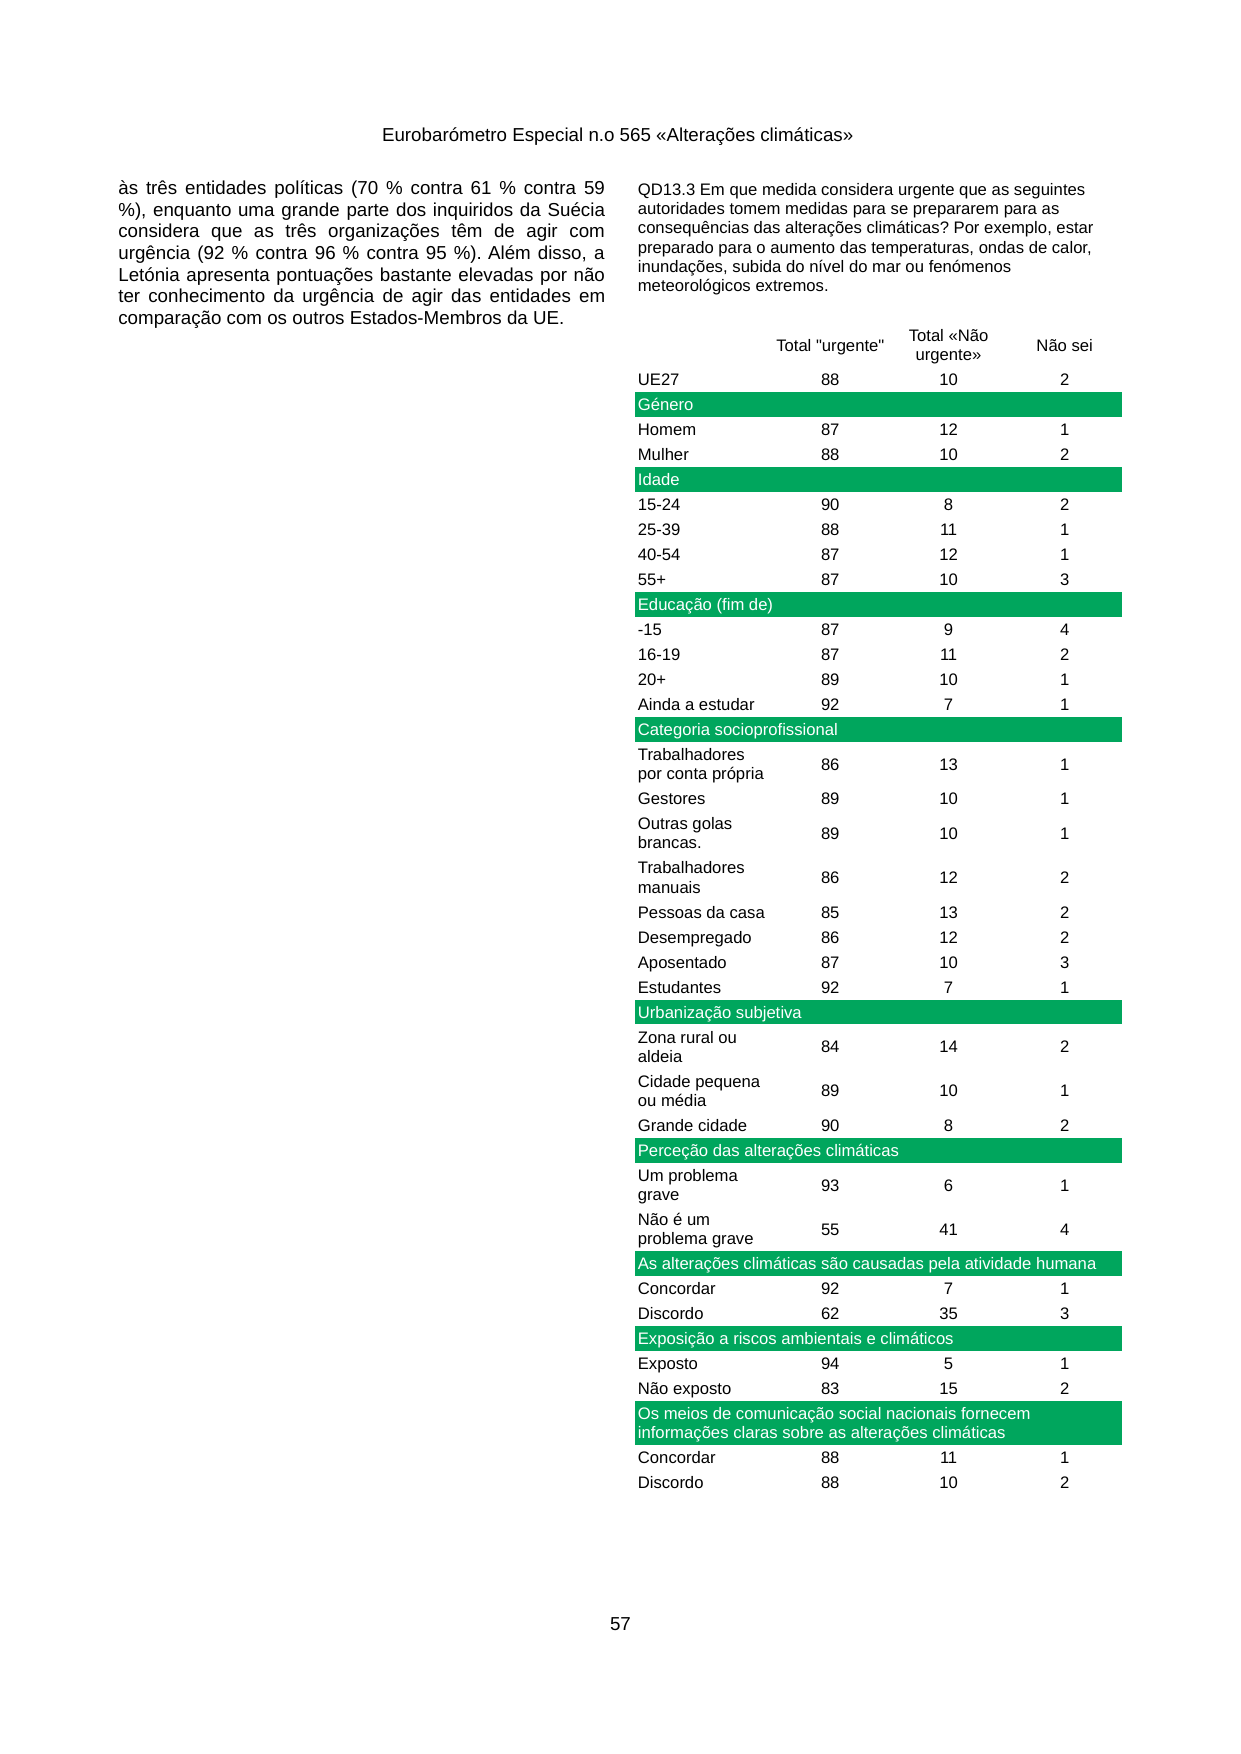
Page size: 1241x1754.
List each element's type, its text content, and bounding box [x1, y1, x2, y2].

table_cell 1 [1007, 786, 1122, 811]
table_cell Homem [635, 417, 771, 442]
table_cell 1 [1007, 1445, 1122, 1470]
table_cell [771, 298, 890, 323]
table_cell 10 [890, 950, 1007, 974]
table_cell 92 [771, 975, 890, 999]
table_cell 90 [771, 1113, 890, 1138]
table_cell Exposto [635, 1351, 771, 1376]
table_cell Total «Não urgente» [890, 323, 1007, 367]
table_cell 87 [771, 542, 890, 567]
table_cell 10 [890, 442, 1007, 467]
table_cell 12 [890, 542, 1007, 567]
table_cell Categoria socioprofissional [635, 717, 1122, 742]
table_cell 87 [771, 617, 890, 642]
table_cell 1 [1007, 1276, 1122, 1301]
table_cell 20+ [635, 667, 771, 692]
table_cell 16-19 [635, 642, 771, 667]
table_cell 87 [771, 567, 890, 592]
table_cell 10 [890, 367, 1007, 392]
table_cell 89 [771, 1069, 890, 1113]
table_cell Estudantes [635, 975, 771, 999]
table_cell 2 [1007, 1470, 1122, 1495]
table_cell Zona rural ou aldeia [635, 1025, 771, 1069]
table_cell 2 [1007, 492, 1122, 517]
table_cell 89 [771, 811, 890, 855]
table_cell Mulher [635, 442, 771, 467]
table_cell As alterações climáticas são causadas pela atividade humana [635, 1251, 1122, 1276]
table_cell 86 [771, 742, 890, 786]
table_cell 89 [771, 667, 890, 692]
table_cell Pessoas da casa [635, 900, 771, 924]
table_cell Gestores [635, 786, 771, 811]
table_cell 1 [1007, 542, 1122, 567]
table_cell 55 [771, 1207, 890, 1251]
table_cell 88 [771, 1470, 890, 1495]
table_cell 11 [890, 517, 1007, 542]
text às três entidades políticas (70 % contra 61 % contra 59 %), enquanto uma grande parte dos inquiridos da Suécia considera que as três organizações têm de agir com urgência (92 % contra 96 % contra 95 %). Além disso, a Letónia apresenta pontuações bastante elevadas por não ter conhecimento da urgência de agir das entidades em comparação com os outros Estados-Membros da UE. [118, 177, 605, 328]
table_cell 40-54 [635, 542, 771, 567]
table_cell 94 [771, 1351, 890, 1376]
table_cell [890, 298, 1007, 323]
table_cell 1 [1007, 1351, 1122, 1376]
table_cell 1 [1007, 1069, 1122, 1113]
table_header QD13.3 Em que medida considera urgente que as seguintes autoridades tomem medidas para se prepararem para as consequências das alterações climáticas? Por exemplo, estar preparado para o aumento das temperaturas, ondas de calor, inundações, subida do nível do mar ou fenómenos meteorológicos extremos. [635, 177, 1122, 298]
table_cell 92 [771, 1276, 890, 1301]
table_cell 2 [1007, 1113, 1122, 1138]
table_cell 85 [771, 900, 890, 924]
table_cell 93 [771, 1163, 890, 1207]
table_cell 83 [771, 1376, 890, 1401]
table_cell 1 [1007, 517, 1122, 542]
table_cell 14 [890, 1025, 1007, 1069]
table_cell 4 [1007, 1207, 1122, 1251]
table_cell 1 [1007, 975, 1122, 999]
table_cell 2 [1007, 442, 1122, 467]
table_cell 8 [890, 492, 1007, 517]
table_cell Concordar [635, 1445, 771, 1470]
table_cell 2 [1007, 367, 1122, 392]
table_cell Os meios de comunicação social nacionais fornecem informações claras sobre as alterações climáticas [635, 1401, 1122, 1445]
table_cell 7 [890, 975, 1007, 999]
table_cell Grande cidade [635, 1113, 771, 1138]
table_cell 8 [890, 1113, 1007, 1138]
table_cell 10 [890, 567, 1007, 592]
table_cell Não é um problema grave [635, 1207, 771, 1251]
table_cell 84 [771, 1025, 890, 1069]
table_cell Um problema grave [635, 1163, 771, 1207]
table_cell 9 [890, 617, 1007, 642]
table_cell Género [635, 392, 1122, 417]
table_cell 89 [771, 786, 890, 811]
table_cell Ainda a estudar [635, 692, 771, 717]
table_cell 1 [1007, 1163, 1122, 1207]
table_cell 2 [1007, 925, 1122, 949]
table_cell UE27 [635, 367, 771, 392]
table_cell 86 [771, 925, 890, 949]
table_cell 5 [890, 1351, 1007, 1376]
table_cell 2 [1007, 855, 1122, 899]
table_cell 7 [890, 1276, 1007, 1301]
table_cell 90 [771, 492, 890, 517]
table_cell 11 [890, 1445, 1007, 1470]
table_cell 4 [1007, 617, 1122, 642]
table_cell Não sei [1007, 323, 1122, 367]
table_cell 2 [1007, 1376, 1122, 1401]
table_cell 15-24 [635, 492, 771, 517]
table_cell Perceção das alterações climáticas [635, 1138, 1122, 1163]
table_cell 10 [890, 811, 1007, 855]
table_cell 10 [890, 1069, 1007, 1113]
table_cell 87 [771, 417, 890, 442]
table_cell 1 [1007, 811, 1122, 855]
table_cell 1 [1007, 742, 1122, 786]
table_cell 88 [771, 1445, 890, 1470]
table_cell Idade [635, 467, 1122, 492]
table_cell 88 [771, 442, 890, 467]
table_cell Não exposto [635, 1376, 771, 1401]
table_cell [635, 323, 771, 367]
table_cell 11 [890, 642, 1007, 667]
table_cell Outras golas brancas. [635, 811, 771, 855]
table_cell 10 [890, 786, 1007, 811]
table_cell 87 [771, 950, 890, 974]
table_cell 13 [890, 900, 1007, 924]
table_cell Concordar [635, 1276, 771, 1301]
table_cell 86 [771, 855, 890, 899]
table_cell Urbanização subjetiva [635, 1000, 1122, 1024]
table_cell 15 [890, 1376, 1007, 1401]
table_cell 87 [771, 642, 890, 667]
table_cell 3 [1007, 1301, 1122, 1326]
table_cell 2 [1007, 1025, 1122, 1069]
table_cell -15 [635, 617, 771, 642]
table_cell 25-39 [635, 517, 771, 542]
table_cell Total "urgente" [771, 323, 890, 367]
table_cell 12 [890, 417, 1007, 442]
table_cell Trabalhadores manuais [635, 855, 771, 899]
table_cell Trabalhadores por conta própria [635, 742, 771, 786]
table_cell Aposentado [635, 950, 771, 974]
table_cell 35 [890, 1301, 1007, 1326]
table_cell Cidade pequena ou média [635, 1069, 771, 1113]
table_cell 3 [1007, 567, 1122, 592]
table_cell [635, 298, 771, 323]
table_cell [1007, 298, 1122, 323]
table_cell 3 [1007, 950, 1122, 974]
table_cell Exposição a riscos ambientais e climáticos [635, 1326, 1122, 1351]
table_cell 55+ [635, 567, 771, 592]
table_cell 6 [890, 1163, 1007, 1207]
table_cell 2 [1007, 642, 1122, 667]
table_cell 92 [771, 692, 890, 717]
table_cell Discordo [635, 1470, 771, 1495]
table_cell 2 [1007, 900, 1122, 924]
table_cell 13 [890, 742, 1007, 786]
table_cell 12 [890, 855, 1007, 899]
table_cell 88 [771, 517, 890, 542]
table_cell 62 [771, 1301, 890, 1326]
table_cell 10 [890, 667, 1007, 692]
table_cell 12 [890, 925, 1007, 949]
table_cell 1 [1007, 667, 1122, 692]
table_cell 1 [1007, 692, 1122, 717]
table_cell 7 [890, 692, 1007, 717]
table_cell 1 [1007, 417, 1122, 442]
table_cell Discordo [635, 1301, 771, 1326]
table_cell 88 [771, 367, 890, 392]
table_cell Educação (fim de) [635, 592, 1122, 617]
table_cell 10 [890, 1470, 1007, 1495]
table_cell Desempregado [635, 925, 771, 949]
table_cell 41 [890, 1207, 1007, 1251]
